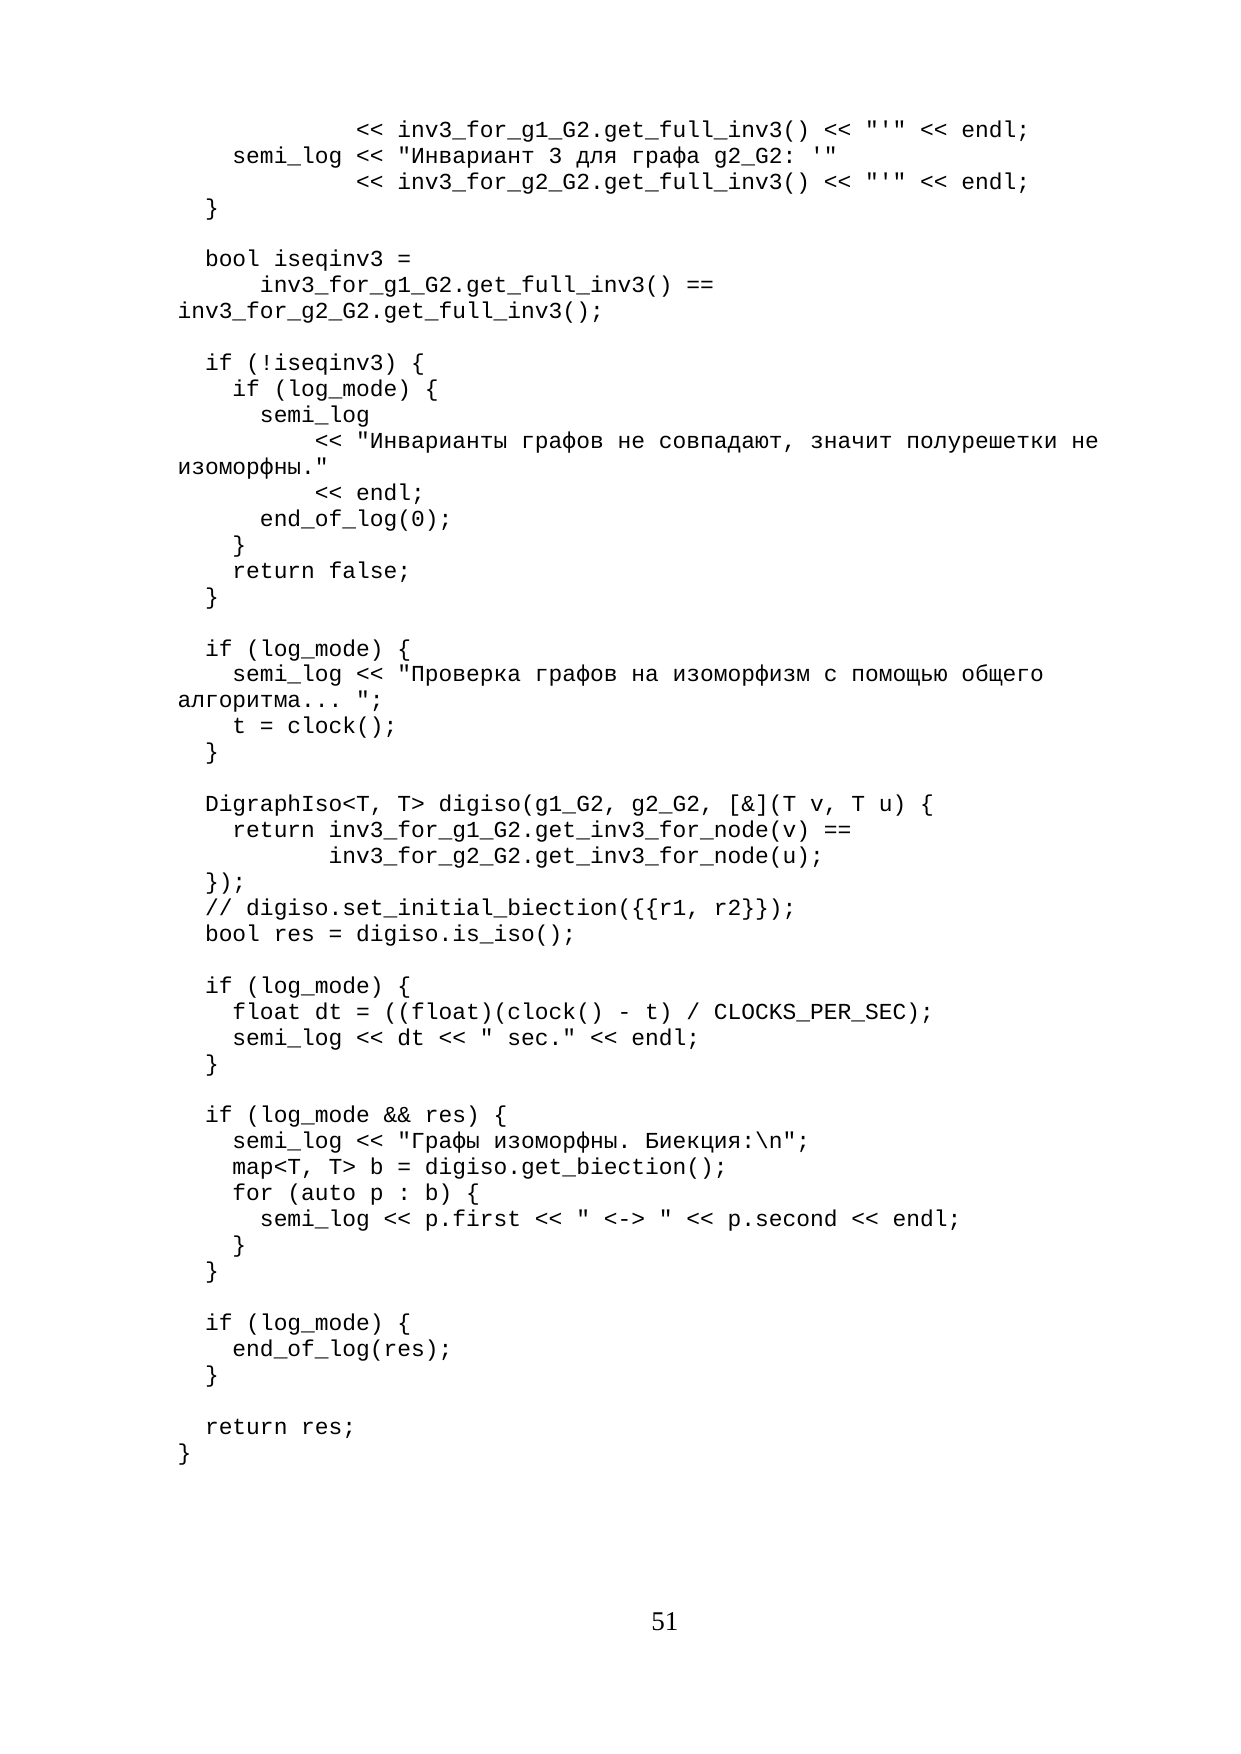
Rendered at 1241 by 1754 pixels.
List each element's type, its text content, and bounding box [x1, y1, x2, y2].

text if (log_mode && res) { [177, 1104, 1152, 1130]
text bool iseqinv3 = [177, 248, 1152, 274]
text return res; [177, 1415, 1152, 1441]
text } [177, 1259, 1152, 1285]
text } [177, 1052, 1152, 1078]
text } [177, 1363, 1152, 1389]
text semi_log << "Инвариант 3 для графа g2_G2: '" [177, 144, 1152, 170]
text << inv3_for_g1_G2.get_full_inv3() << "'" << endl; [177, 118, 1152, 144]
text inv3_for_g1_G2.get_full_inv3() == inv3_for_g2_G2.get_full_inv3(); [177, 274, 1152, 326]
text inv3_for_g2_G2.get_inv3_for_node(u); [177, 844, 1152, 870]
text if (!iseqinv3) { [177, 352, 1152, 377]
text return false; [177, 559, 1152, 585]
text } [177, 1441, 1152, 1467]
text } [177, 1233, 1152, 1259]
text << inv3_for_g2_G2.get_full_inv3() << "'" << endl; [177, 170, 1152, 196]
text DigraphIso<T, T> digiso(g1_G2, g2_G2, [&](T v, T u) { [177, 792, 1152, 818]
text return inv3_for_g1_G2.get_inv3_for_node(v) == [177, 818, 1152, 844]
text end_of_log(0); [177, 507, 1152, 533]
text semi_log << "Проверка графов на изоморфизм с помощью общего алгоритма... "; [177, 663, 1152, 715]
text } [177, 196, 1152, 222]
text if (log_mode) { [177, 974, 1152, 1000]
text semi_log << "Графы изоморфны. Биекция:\n"; [177, 1130, 1152, 1156]
text if (log_mode) { [177, 377, 1152, 403]
text for (auto p : b) { [177, 1182, 1152, 1207]
text << "Инварианты графов не совпадают, значит полурешетки не изоморфны." [177, 429, 1152, 481]
text }); [177, 870, 1152, 896]
text float dt = ((float)(clock() - t) / CLOCKS_PER_SEC); [177, 1000, 1152, 1026]
text // digiso.set_initial_biection({{r1, r2}}); [177, 896, 1152, 922]
text if (log_mode) { [177, 637, 1152, 663]
text semi_log << dt << " sec." << endl; [177, 1026, 1152, 1052]
text } [177, 585, 1152, 611]
text end_of_log(res); [177, 1337, 1152, 1363]
text if (log_mode) { [177, 1311, 1152, 1337]
text semi_log << p.first << " <-> " << p.second << endl; [177, 1207, 1152, 1233]
text } [177, 533, 1152, 559]
text bool res = digiso.is_iso(); [177, 922, 1152, 948]
text t = clock(); [177, 715, 1152, 741]
text << endl; [177, 481, 1152, 507]
text } [177, 741, 1152, 767]
text map<T, T> b = digiso.get_biection(); [177, 1156, 1152, 1182]
text semi_log [177, 403, 1152, 429]
